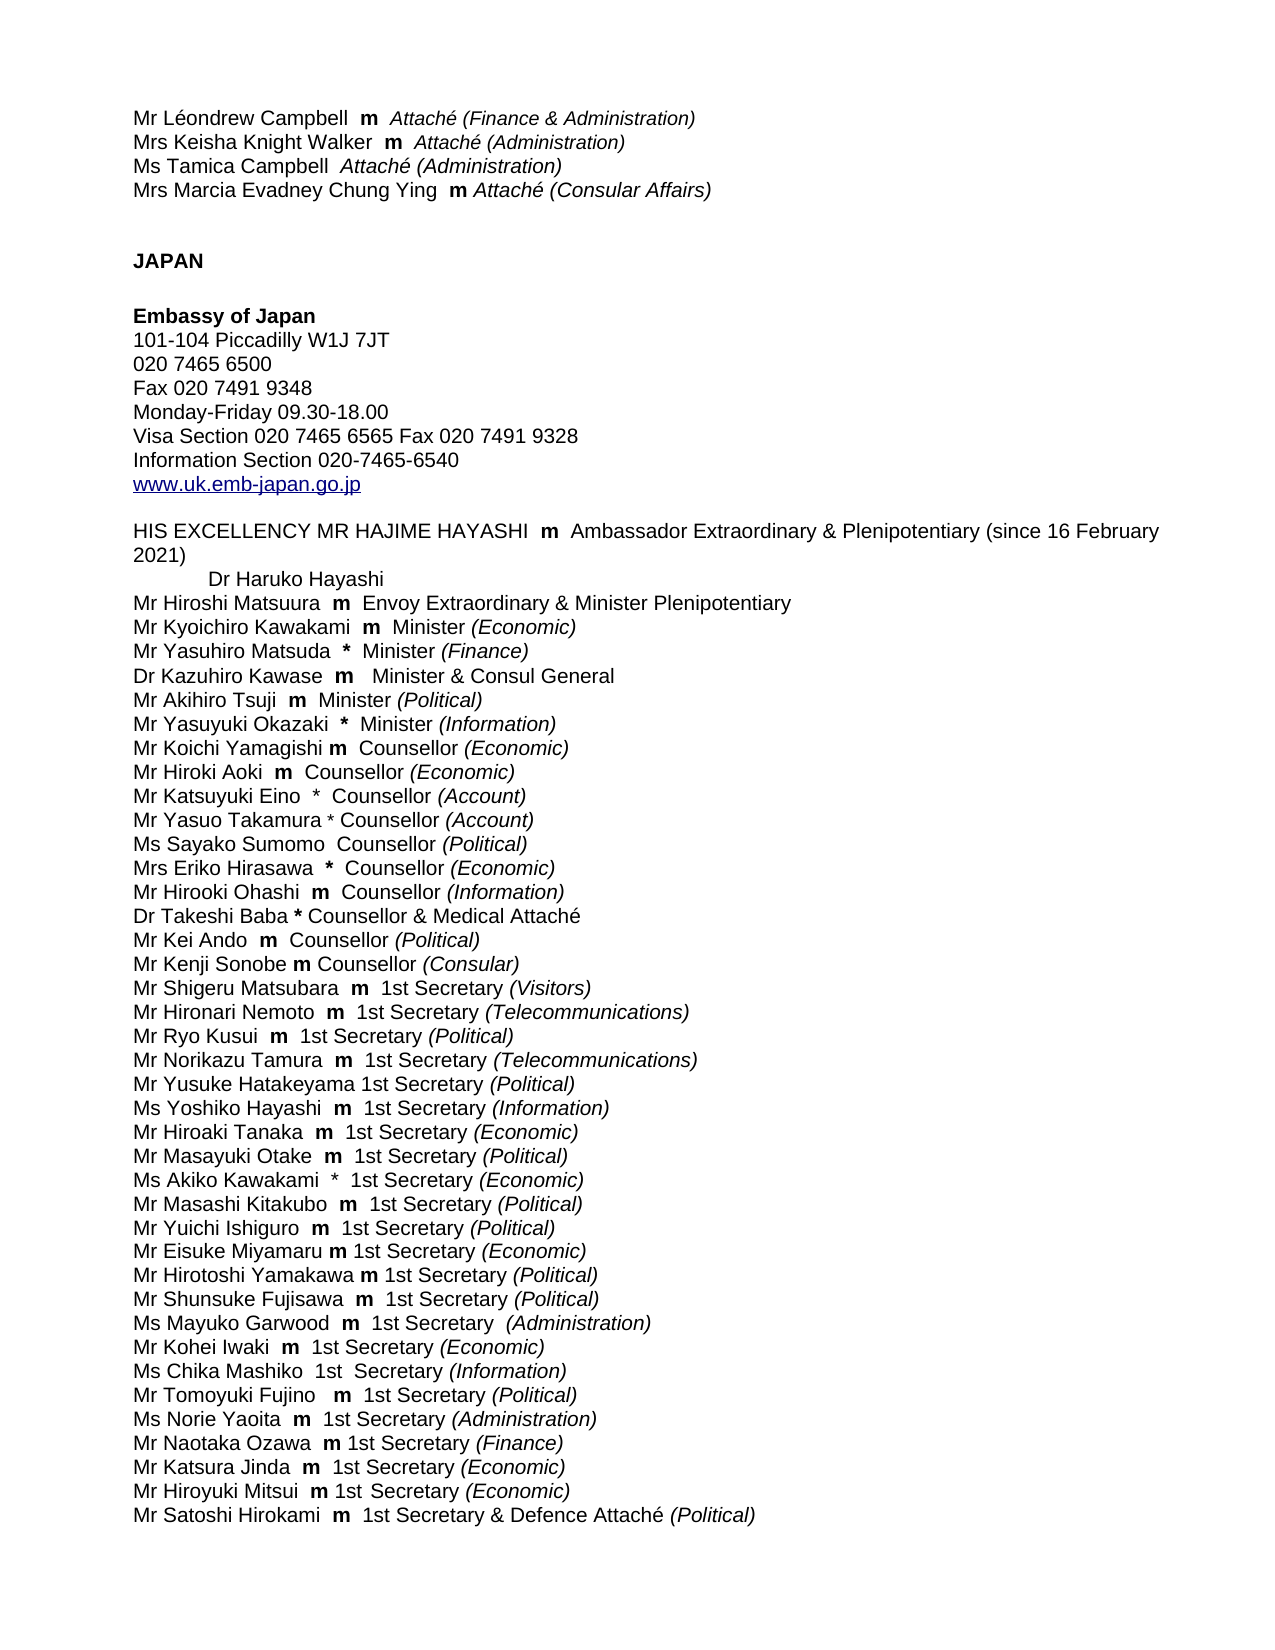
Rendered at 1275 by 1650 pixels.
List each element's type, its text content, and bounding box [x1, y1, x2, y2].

text Mr Naotaka Ozawa m 1st Secretary (Finance) [133, 1431, 1181, 1455]
text Mr Eisuke Miyamaru m 1st Secretary (Economic) [133, 1239, 1181, 1263]
text Mr Akihiro Tsuji m Minister (Political) [133, 688, 1181, 712]
text Mr Katsuyuki Eino * Counsellor (Account) [133, 784, 1181, 808]
text Ms Norie Yaoita m 1st Secretary (Administration) [133, 1407, 1181, 1431]
text Embassy of Japan [133, 304, 1181, 328]
text Mr Koichi Yamagishi m Counsellor (Economic) [133, 736, 1181, 760]
text Mr Léondrew Campbell m Attaché (Finance & Administration) [133, 106, 1181, 129]
text Mr Masashi Kitakubo m 1st Secretary (Political) [133, 1191, 1181, 1215]
text Monday-Friday 09.30-18.00 [133, 399, 1181, 423]
text Mr Shigeru Matsubara m 1st Secretary (Visitors) [133, 976, 1181, 1000]
text Mr Kei Ando m Counsellor (Political) [133, 928, 1181, 952]
text Mrs Keisha Knight Walker m Attaché (Administration) [133, 129, 1181, 153]
text www.uk.emb-japan.go.jp [133, 471, 1181, 495]
text Mr Shunsuke Fujisawa m 1st Secretary (Political) [133, 1287, 1181, 1311]
text Mr Hiroaki Tanaka m 1st Secretary (Economic) [133, 1119, 1181, 1143]
text Mr Hirooki Ohashi m Counsellor (Information) [133, 880, 1181, 904]
text Mr Satoshi Hirokami m 1st Secretary & Defence Attaché (Political) [133, 1503, 1181, 1527]
text Ms Yoshiko Hayashi m 1st Secretary (Information) [133, 1096, 1181, 1119]
text Information Section 020-7465-6540 [133, 447, 1181, 471]
text Mr Tomoyuki Fujino m 1st Secretary (Political) [133, 1383, 1181, 1407]
text Mr Yasuo Takamura * Counsellor (Account) [133, 808, 1181, 832]
text Mr Hiroyuki Mitsui m 1st Secretary (Economic) [133, 1479, 1181, 1503]
text Mr Kenji Sonobe m Counsellor (Consular) [133, 952, 1181, 976]
text Mrs Eriko Hirasawa * Counsellor (Economic) [133, 856, 1181, 880]
text Mr Masayuki Otake m 1st Secretary (Political) [133, 1143, 1181, 1167]
text Mr Kyoichiro Kawakami m Minister (Economic) [133, 615, 1181, 639]
text 020 7465 6500 [133, 352, 1181, 376]
text Mr Norikazu Tamura m 1st Secretary (Telecommunications) [133, 1048, 1181, 1072]
text Mr Yasuhiro Matsuda * Minister (Finance) [133, 639, 1181, 663]
text Ms Sayako Sumomo Counsellor (Political) [133, 832, 1181, 856]
text Mr Hironari Nemoto m 1st Secretary (Telecommunications) [133, 1000, 1181, 1024]
text Mr Hiroshi Matsuura m Envoy Extraordinary & Minister Plenipotentiary [133, 591, 1181, 615]
text Ms Tamica Campbell Attaché (Administration) [133, 153, 1181, 177]
text Mr Kohei Iwaki m 1st Secretary (Economic) [133, 1335, 1181, 1359]
text Mrs Marcia Evadney Chung Ying m Attaché (Consular Affairs) [133, 177, 1181, 201]
text HIS EXCELLENCY MR HAJIME HAYASHI m Ambassador Extraordinary & Plenipotentiary (since 16 February 2021) [133, 519, 1181, 567]
text Ms Mayuko Garwood m 1st Secretary (Administration) [133, 1311, 1181, 1335]
text Dr Takeshi Baba * Counsellor & Medical Attaché [133, 904, 1181, 928]
text Ms Chika Mashiko 1st Secretary (Information) [133, 1359, 1181, 1383]
text JAPAN [133, 249, 1181, 273]
text Mr Yasuyuki Okazaki * Minister (Information) [133, 712, 1181, 736]
text Mr Yuichi Ishiguro m 1st Secretary (Political) [133, 1215, 1181, 1239]
text Fax 020 7491 9348 [133, 376, 1181, 399]
text Mr Yusuke Hatakeyama 1st Secretary (Political) [133, 1072, 1181, 1096]
text Mr Katsura Jinda m 1st Secretary (Economic) [133, 1455, 1181, 1479]
text Ms Akiko Kawakami * 1st Secretary (Economic) [133, 1167, 1181, 1191]
text Dr Kazuhiro Kawase m Minister & Consul General [133, 663, 1181, 688]
text Visa Section 020 7465 6565 Fax 020 7491 9328 [133, 423, 1181, 447]
text Mr Ryo Kusui m 1st Secretary (Political) [133, 1024, 1181, 1048]
text Mr Hiroki Aoki m Counsellor (Economic) [133, 760, 1181, 784]
text Dr Haruko Hayashi [133, 567, 1181, 591]
text 101-104 Piccadilly W1J 7JT [133, 328, 1181, 352]
text Mr Hirotoshi Yamakawa m 1st Secretary (Political) [133, 1263, 1181, 1287]
